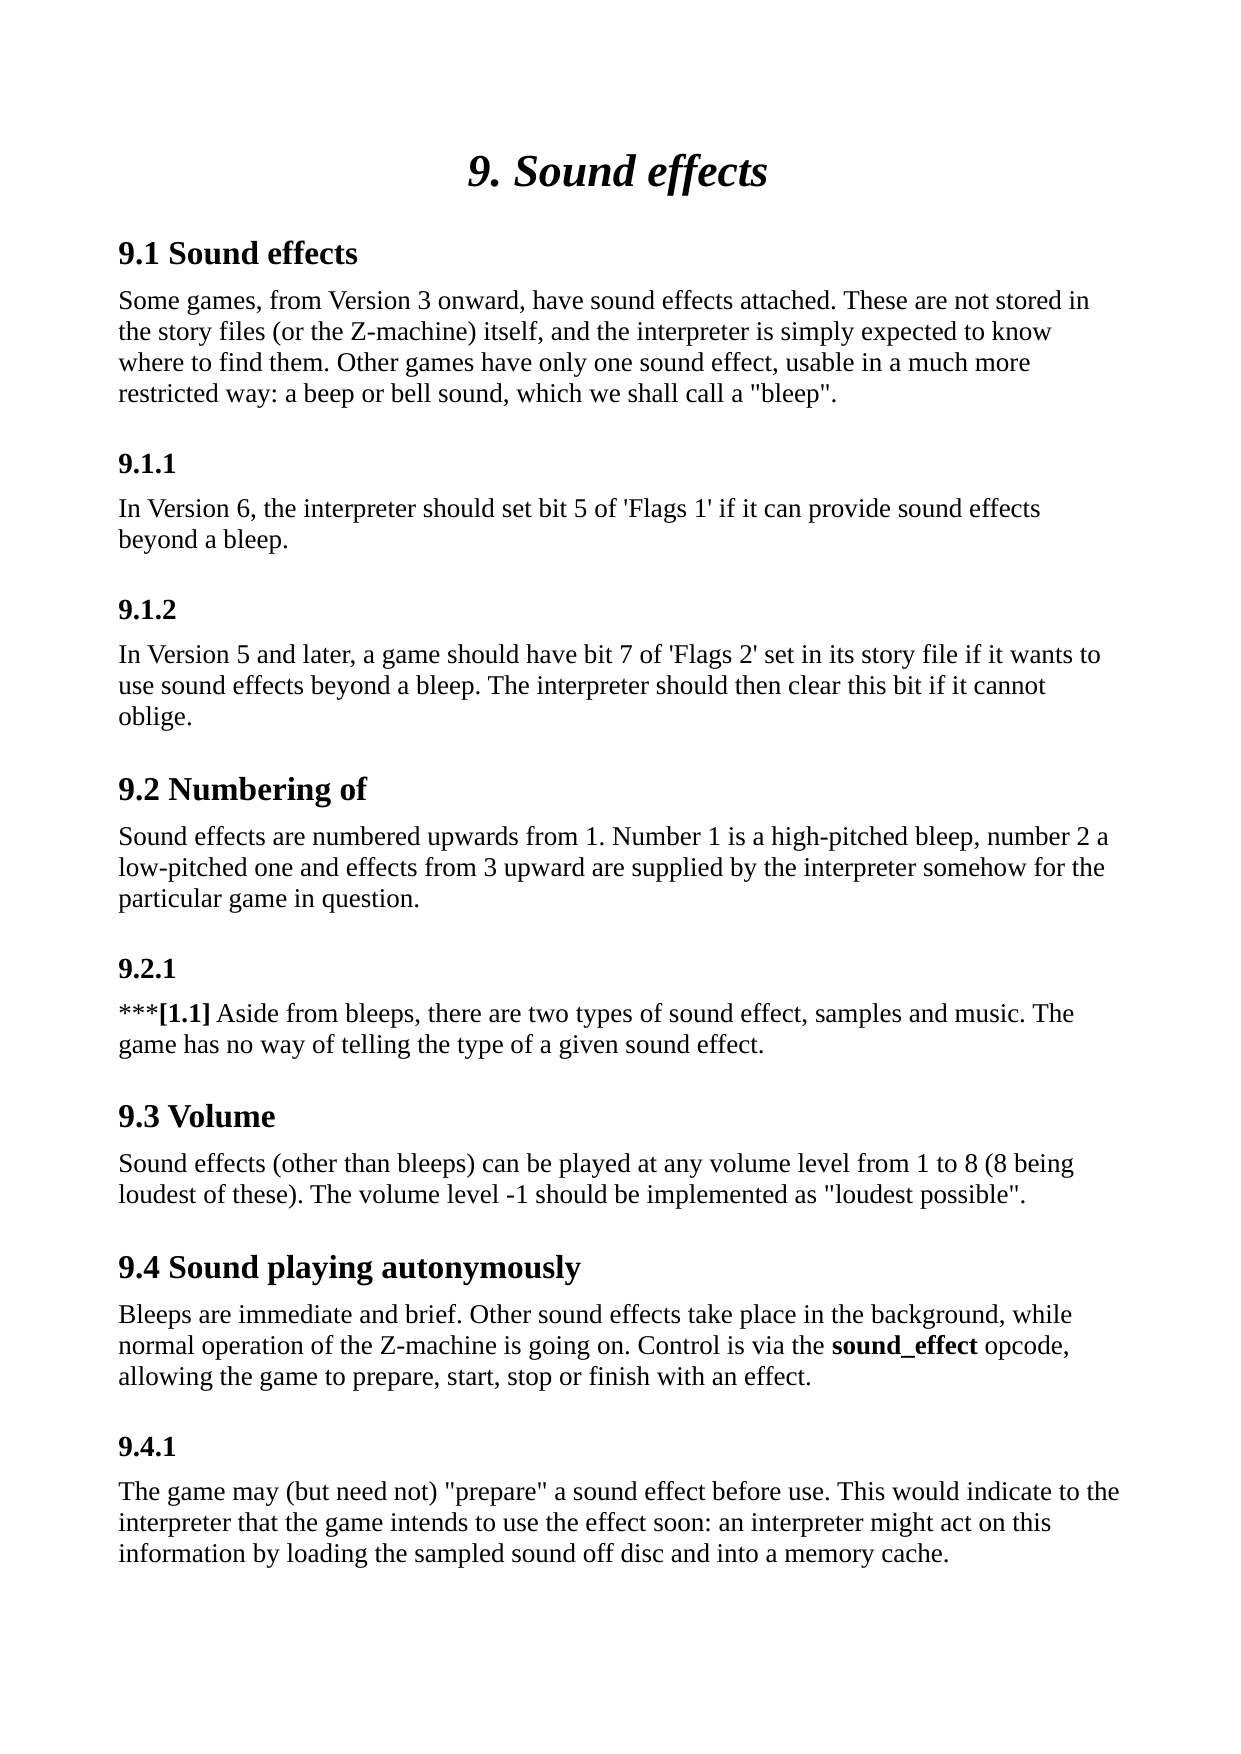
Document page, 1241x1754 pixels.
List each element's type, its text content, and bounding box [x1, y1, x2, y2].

text Bleeps are immediate and brief. Other sound effects take place in the background, while normal operation of the Z-machine is going on. Control is via the sound_effect opcode, allowing the game to prepare, start, stop or finish with an effect. [118, 1298, 1122, 1392]
subtitle 9.2.1 [118, 951, 1122, 984]
subtitle 9.3 Volume [118, 1097, 1122, 1135]
subtitle 9.1.1 [118, 446, 1122, 480]
subtitle 9.4.1 [118, 1429, 1122, 1463]
subtitle 9.4 Sound playing autonymously [118, 1247, 1122, 1286]
text ***[1.1] Aside from bleeps, there are two types of sound effect, samples and music. The game has no way of telling the type of a given sound effect. [118, 997, 1122, 1059]
text Some games, from Version 3 onward, have sound effects attached. These are not stored in the story files (or the Z-machine) itself, and the interpreter is simply expected to know where to find them. Other games have only one sound effect, usable in a much more restricted way: a beep or bell sound, which we shall call a "bleep". [118, 284, 1122, 409]
text Sound effects (other than bleeps) can be played at any volume level from 1 to 8 (8 being loudest of these). The volume level -1 should be implemented as "loudest possible". [118, 1147, 1122, 1210]
subtitle 9. Sound effects [118, 143, 1122, 196]
text In Version 5 and later, a game should have bit 7 of 'Flags 2' set in its story file if it wants to use sound effects beyond a bleep. The interpreter should then clear this bit if it cannot oblige. [118, 638, 1122, 732]
subtitle 9.1 Sound effects [118, 233, 1122, 272]
text In Version 6, the interpreter should set bit 5 of 'Flags 1' if it can provide sound effects beyond a bleep. [118, 492, 1122, 554]
subtitle 9.2 Numbering of [118, 769, 1122, 807]
subtitle 9.1.2 [118, 592, 1122, 626]
text Sound effects are numbered upwards from 1. Number 1 is a high-pitched bleep, number 2 a low-pitched one and effects from 3 upward are supplied by the interpreter somehow for the particular game in question. [118, 820, 1122, 913]
text The game may (but need not) "prepare" a sound effect before use. This would indicate to the interpreter that the game intends to use the effect soon: an interpreter might act on this information by loading the sampled sound off disc and into a memory cache. [118, 1475, 1122, 1568]
